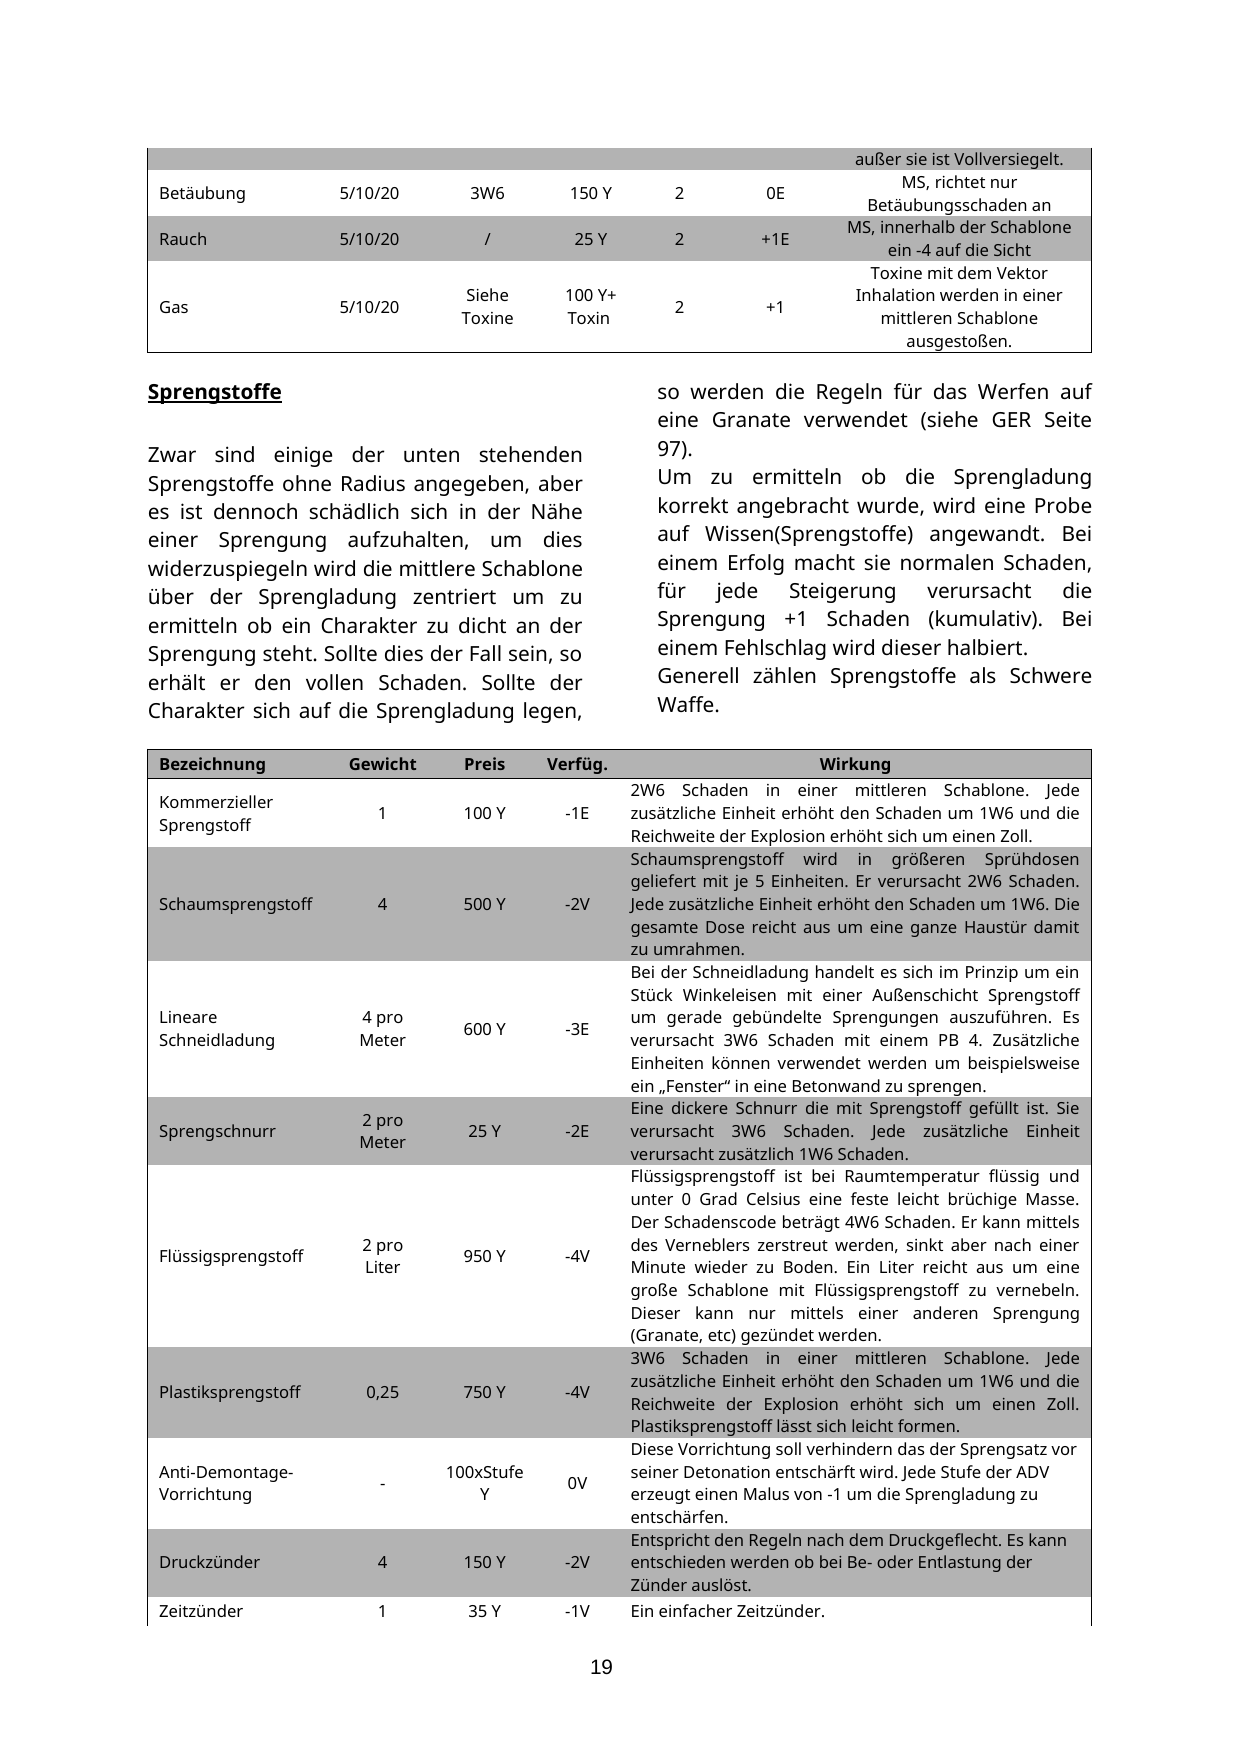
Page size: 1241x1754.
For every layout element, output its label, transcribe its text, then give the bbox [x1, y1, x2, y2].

table_cell [724, 148, 827, 170]
table_cell -4V [535, 1347, 619, 1438]
table_cell Flüssigsprengstoff ist bei Raumtemperatur flüssig und unter 0 Grad Celsius eine feste leicht brüchige Masse. Der Schadenscode beträgt 4W6 Schaden. Er kann mittels des Verneblers zerstreut werden, sinkt aber nach einer Minute wieder zu Boden. Ein Liter reicht aus um eine große Schablone mit Flüssigsprengstoff zu vernebeln. Dieser kann nur mittels einer anderen Sprengung (Granate, etc) gezündet werden. [619, 1165, 1091, 1347]
text Zwar sind einige der unten stehenden Sprengstoffe ohne Radius angegeben, aber es ist dennoch schädlich sich in der Nähe einer Sprengung aufzuhalten, um dies widerzuspiegeln wird die mittlere Schablone über der Sprengladung zentriert um zu ermitteln ob ein Charakter zu dicht an der Sprengung steht. Sollte dies der Fall sein, so erhält er den vollen Schaden. Sollte der Charakter sich auf die Sprengladung legen, [148, 440, 583, 724]
table_cell -3E [535, 961, 619, 1097]
table_cell -4V [535, 1165, 619, 1347]
table_header Gas [148, 261, 310, 352]
table_header Bezeichnung [148, 750, 331, 778]
table_cell 150 Y [434, 1529, 535, 1597]
table_cell 25 Y [546, 216, 635, 261]
table_cell Bei der Schneidladung handelt es sich im Prinzip um ein Stück Winkeleisen mit einer Außenschicht Sprengstoff um gerade gebündelte Sprengungen auszuführen. Es verursacht 3W6 Schaden mit einem PB 4. Zusätzliche Einheiten können verwendet werden um beispielsweise ein „Fenster“ in eine Betonwand zu sprengen. [619, 961, 1091, 1097]
table_cell Kommerzieller Sprengstoff [148, 779, 331, 847]
table_cell Schaumsprengstoff [148, 847, 331, 961]
table_cell Druckzünder [148, 1529, 331, 1597]
table_cell Anti-Demontage-Vorrichtung [148, 1438, 331, 1528]
table_cell Sprengschnurr [148, 1097, 331, 1165]
table_cell / [428, 216, 546, 261]
table_cell 0E [724, 170, 827, 216]
table_cell 100xStufe Y [434, 1438, 535, 1528]
table_header Preis [434, 750, 535, 778]
table_cell 25 Y [434, 1097, 535, 1165]
table_cell -2V [535, 1529, 619, 1597]
table_cell +1E [724, 216, 827, 261]
table_cell 2 [635, 216, 724, 261]
table_cell -1E [535, 779, 619, 847]
table_cell Entspricht den Regeln nach dem Druckgeflecht. Es kann entschieden werden ob bei Be- oder Entlastung der Zünder auslöst. [619, 1529, 1091, 1597]
table_cell Diese Vorrichtung soll verhindern das der Sprengsatz vor seiner Detonation entschärft wird. Jede Stufe der ADV erzeugt einen Malus von -1 um die Sprengladung zu entschärfen. [619, 1438, 1091, 1528]
table_header 5/10/20 [310, 261, 428, 352]
table_cell Eine dickere Schnurr die mit Sprengstoff gefüllt ist. Sie verursacht 3W6 Schaden. Jede zusätzliche Einheit verursacht zusätzlich 1W6 Schaden. [619, 1097, 1091, 1165]
table_cell 2 pro Meter [331, 1097, 434, 1165]
table_header Gewicht [331, 750, 434, 778]
table_cell 500 Y [434, 847, 535, 961]
table_cell 1 [331, 779, 434, 847]
table_cell - [331, 1438, 434, 1528]
table_header +1 [724, 261, 827, 352]
table_cell 3W6 [428, 170, 546, 216]
text Um zu ermitteln ob die Sprengladung korrekt angebracht wurde, wird eine Probe auf Wissen(Sprengstoffe) angewandt. Bei einem Erfolg macht sie normalen Schaden, für jede Steigerung verursacht die Sprengung +1 Schaden (kumulativ). Bei einem Fehlschlag wird dieser halbiert. [657, 462, 1092, 661]
table_header Verfüg. [535, 750, 619, 778]
table_cell 1 [331, 1597, 434, 1626]
table_cell 2 [635, 170, 724, 216]
table_cell 150 Y [546, 170, 635, 216]
table_cell [428, 148, 546, 170]
table_cell 0,25 [331, 1347, 434, 1438]
table_header 2 [635, 261, 724, 352]
table_cell [635, 148, 724, 170]
table_cell Flüssigsprengstoff [148, 1165, 331, 1347]
table_cell 2 pro Liter [331, 1165, 434, 1347]
table_header Wirkung [619, 750, 1091, 778]
table_cell Betäubung [148, 170, 310, 216]
table_cell 5/10/20 [310, 216, 428, 261]
text Generell zählen Sprengstoffe als Schwere Waffe. [657, 661, 1092, 718]
table_cell -2V [535, 847, 619, 961]
table_header Siehe Toxine [428, 261, 546, 352]
table_cell 600 Y [434, 961, 535, 1097]
table_cell 950 Y [434, 1165, 535, 1347]
table_cell außer sie ist Vollversiegelt. [827, 148, 1091, 170]
table_cell 750 Y [434, 1347, 535, 1438]
table_cell [310, 148, 428, 170]
table_cell Rauch [148, 216, 310, 261]
table_cell 4 [331, 847, 434, 961]
table_cell MS, innerhalb der Schablone ein -4 auf die Sicht [827, 216, 1091, 261]
table_header 100 Y+ Toxin [546, 261, 635, 352]
table_cell 0V [535, 1438, 619, 1528]
table_cell Plastiksprengstoff [148, 1347, 331, 1438]
table_cell 4 pro Meter [331, 961, 434, 1097]
table_cell 2W6 Schaden in einer mittleren Schablone. Jede zusätzliche Einheit erhöht den Schaden um 1W6 und die Reichweite der Explosion erhöht sich um einen Zoll. [619, 779, 1091, 847]
table_cell 5/10/20 [310, 170, 428, 216]
table_cell MS, richtet nur Betäubungsschaden an [827, 170, 1091, 216]
table_cell 4 [331, 1529, 434, 1597]
table_cell 3W6 Schaden in einer mittleren Schablone. Jede zusätzliche Einheit erhöht den Schaden um 1W6 und die Reichweite der Explosion erhöht sich um einen Zoll. Plastiksprengstoff lässt sich leicht formen. [619, 1347, 1091, 1438]
subtitle Sprengstoffe [148, 377, 583, 406]
table_cell [148, 148, 310, 170]
table_cell Schaumsprengstoff wird in größeren Sprühdosen geliefert mit je 5 Einheiten. Er verursacht 2W6 Schaden. Jede zusätzliche Einheit erhöht den Schaden um 1W6. Die gesamte Dose reicht aus um eine ganze Haustür damit zu umrahmen. [619, 847, 1091, 961]
table_cell 100 Y [434, 779, 535, 847]
table_cell -2E [535, 1097, 619, 1165]
table_cell Lineare Schneidladung [148, 961, 331, 1097]
table_cell Zeitzünder [148, 1597, 331, 1626]
table_cell [546, 148, 635, 170]
table_cell Ein einfacher Zeitzünder. [619, 1597, 1091, 1626]
table_header Toxine mit dem Vektor Inhalation werden in einer mittleren Schablone ausgestoßen. [827, 261, 1091, 352]
table_cell 35 Y [434, 1597, 535, 1626]
text so werden die Regeln für das Werfen auf eine Granate verwendet (siehe GER Seite 97). [657, 377, 1092, 462]
table_cell -1V [535, 1597, 619, 1626]
